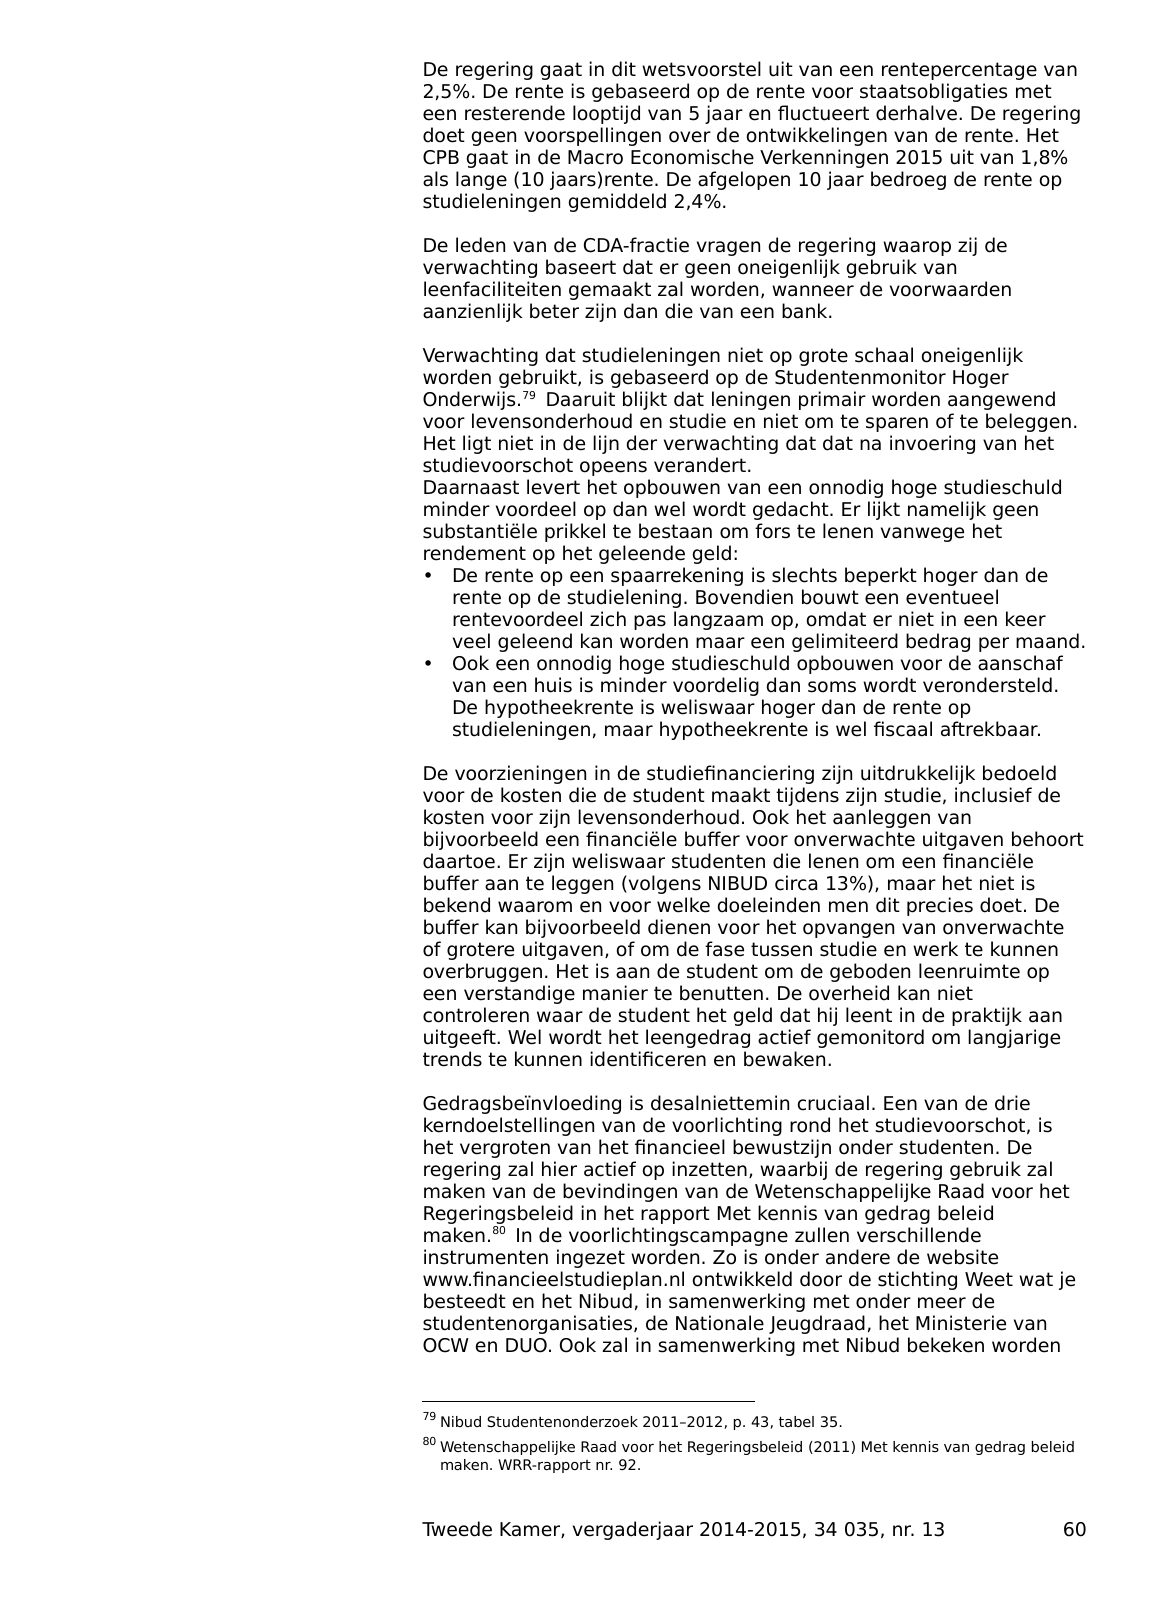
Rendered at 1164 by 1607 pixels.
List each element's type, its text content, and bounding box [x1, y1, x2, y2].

text Nibud Studentenonderzoek 2011–2012, p. 43, tabel 35. [422, 1410, 1087, 1432]
text De voorzieningen in de studiefinanciering zijn uitdrukkelijk bedoeld voor de kosten die de student maakt tijdens zijn studie, inclusief de kosten voor zijn levensonderhoud. Ook het aanleggen van bijvoorbeeld een financiële buffer voor onverwachte uitgaven behoort daartoe. Er zijn weliswaar studenten die lenen om een financiële buffer aan te leggen (volgens NIBUD circa 13%), maar het niet is bekend waarom en voor welke doeleinden men dit precies doet. De buffer kan bijvoorbeeld dienen voor het opvangen van onverwachte of grotere uitgaven, of om de fase tussen studie en werk te kunnen overbruggen. Het is aan de student om de geboden leenruimte op een verstandige manier te benutten. De overheid kan niet controleren waar de student het geld dat hij leent in de praktijk aan uitgeeft. Wel wordt het leengedrag actief gemonitord om langjarige trends te kunnen identificeren en bewaken. [422, 763, 1087, 1071]
text Verwachting dat studieleningen niet op grote schaal oneigenlijk worden gebruikt, is gebaseerd op de Studentenmonitor Hoger Onderwijs. Daaruit blijkt dat leningen primair worden aangewend voor levensonderhoud en studie en niet om te sparen of te beleggen. Het ligt niet in de lijn der verwachting dat dat na invoering van het studievoorschot opeens verandert. [422, 345, 1087, 477]
text Wetenschappelijke Raad voor het Regeringsbeleid (2011) Met kennis van gedrag beleid maken. WRR-rapport nr. 92. [422, 1435, 1087, 1474]
text • Ook een onnodig hoge studieschuld opbouwen voor de aanschaf van een huis is minder voordelig dan soms wordt verondersteld. De hypotheekrente is weliswaar hoger dan de rente op studieleningen, maar hypotheekrente is wel fiscaal aftrekbaar. [422, 653, 1087, 741]
text De regering gaat in dit wetsvoorstel uit van een rentepercentage van 2,5%. De rente is gebaseerd op de rente voor staatsobligaties met een resterende looptijd van 5 jaar en fluctueert derhalve. De regering doet geen voorspellingen over de ontwikkelingen van de rente. Het CPB gaat in de Macro Economische Verkenningen 2015 uit van 1,8% als lange (10 jaars)rente. De afgelopen 10 jaar bedroeg de rente op studieleningen gemiddeld 2,4%. [422, 59, 1087, 213]
text Daarnaast levert het opbouwen van een onnodig hoge studieschuld minder voordeel op dan wel wordt gedacht. Er lijkt namelijk geen substantiële prikkel te bestaan om fors te lenen vanwege het rendement op het geleende geld: [422, 477, 1087, 565]
text • De rente op een spaarrekening is slechts beperkt hoger dan de rente op de studielening. Bovendien bouwt een eventueel rentevoordeel zich pas langzaam op, omdat er niet in een keer veel geleend kan worden maar een gelimiteerd bedrag per maand. [422, 565, 1087, 653]
text Gedragsbeïnvloeding is desalniettemin cruciaal. Een van de drie kerndoelstellingen van de voorlichting rond het studievoorschot, is het vergroten van het financieel bewustzijn onder studenten. De regering zal hier actief op inzetten, waarbij de regering gebruik zal maken van de bevindingen van de Wetenschappelijke Raad voor het Regeringsbeleid in het rapport Met kennis van gedrag beleid maken. In de voorlichtingscampagne zullen verschillende instrumenten ingezet worden. Zo is onder andere de website www.financieelstudieplan.nl ontwikkeld door de stichting Weet wat je besteedt en het Nibud, in samenwerking met onder meer de studentenorganisaties, de Nationale Jeugdraad, het Ministerie van OCW en DUO. Ook zal in samenwerking met Nibud bekeken worden [422, 1093, 1087, 1357]
text De leden van de CDA-fractie vragen de regering waarop zij de verwachting baseert dat er geen oneigenlijk gebruik van leenfaciliteiten gemaakt zal worden, wanneer de voorwaarden aanzienlijk beter zijn dan die van een bank. [422, 235, 1087, 323]
